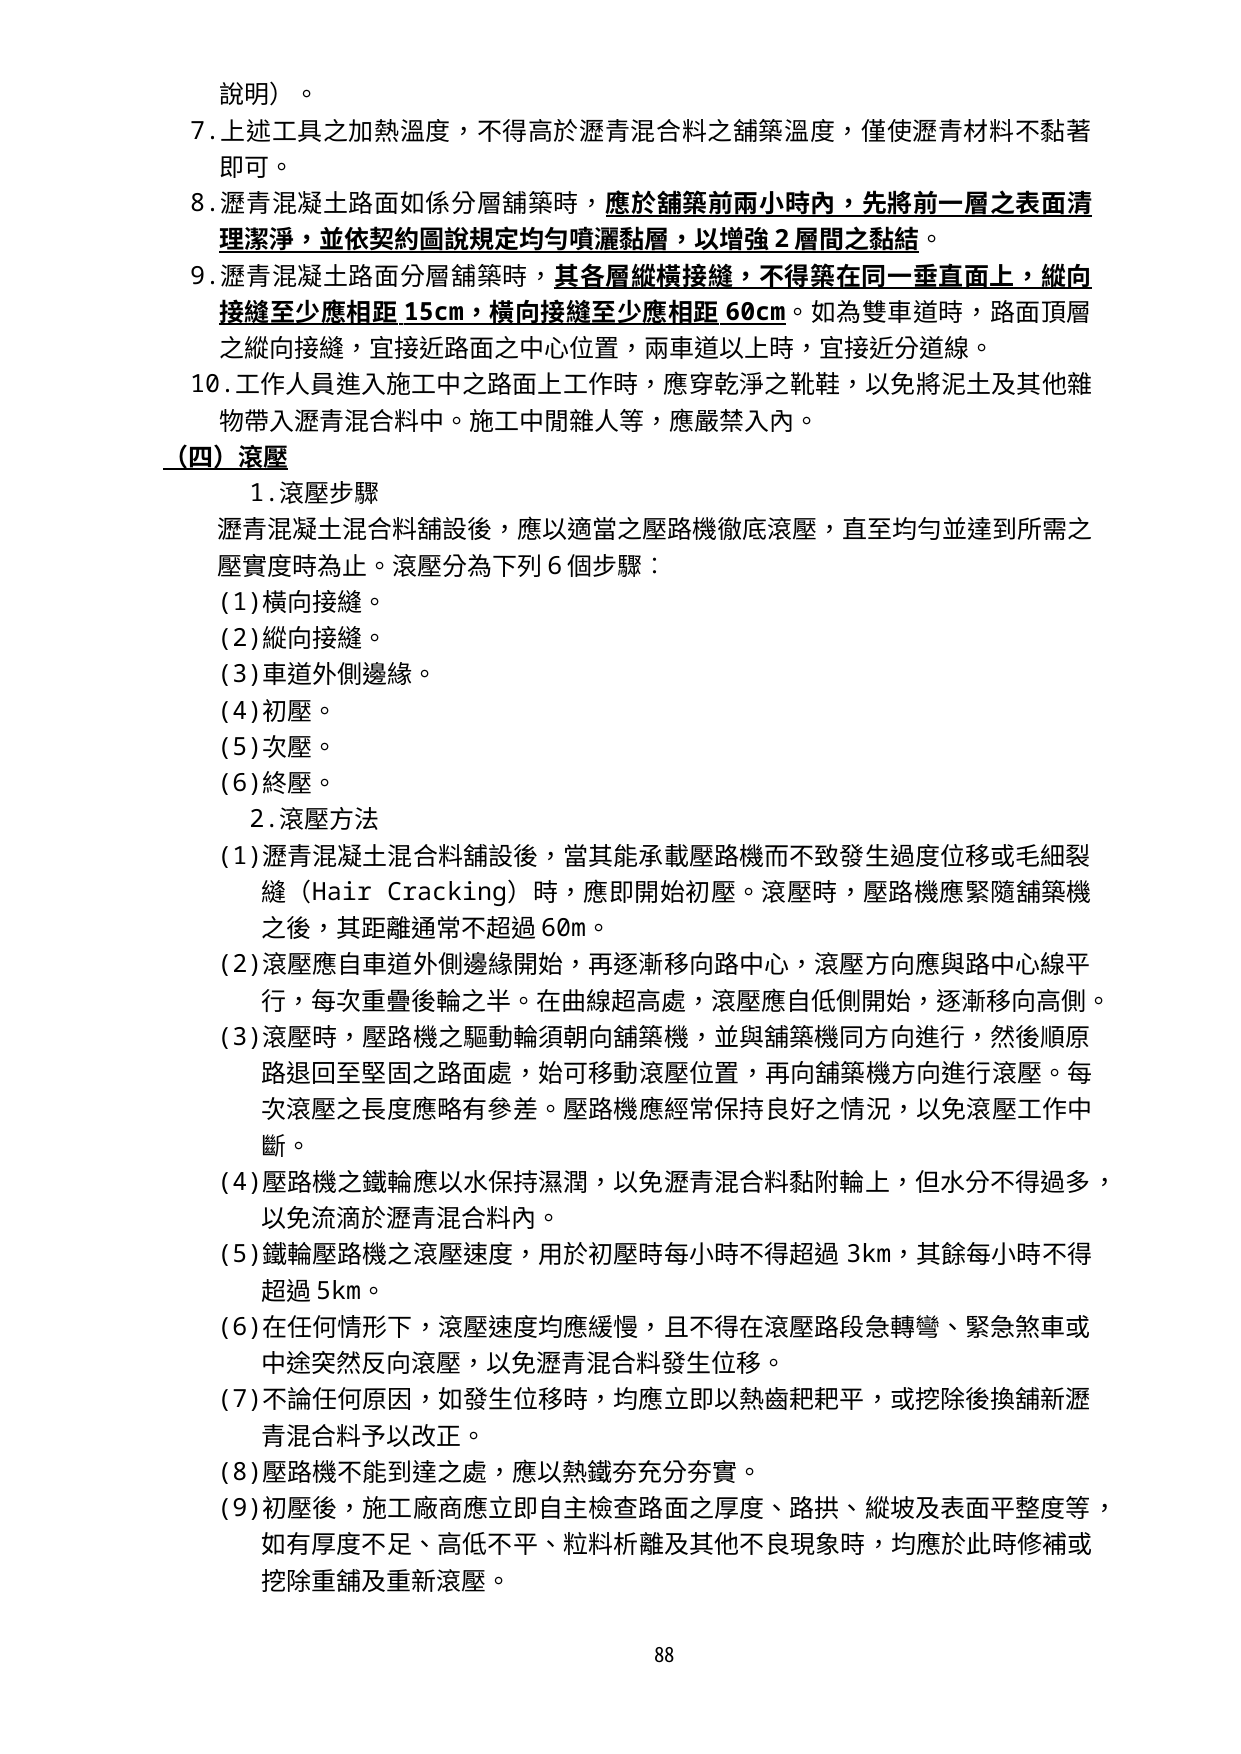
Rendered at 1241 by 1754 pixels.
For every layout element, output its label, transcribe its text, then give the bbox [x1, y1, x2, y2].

text (4)初壓。 [217, 691, 1092, 727]
text （四）滾壓 [163, 437, 1092, 474]
text (1)瀝青混凝土混合料舖設後，當其能承載壓路機而不致發生過度位移或毛細裂縫（Hair Cracking）時，應即開始初壓。滾壓時，壓路機應緊隨舖築機之後，其距離通常不超過60m。 [217, 836, 1092, 945]
text (1)橫向接縫。 [217, 582, 1092, 619]
text 說明）。 [190, 75, 1092, 111]
text (6)終壓。 [217, 764, 1092, 800]
text 2.滾壓方法 [249, 800, 1092, 836]
text (6)在任何情形下，滾壓速度均應緩慢，且不得在滾壓路段急轉彎、緊急煞車或中途突然反向滾壓，以免瀝青混合料發生位移。 [217, 1307, 1092, 1380]
text (7)不論任何原因，如發生位移時，均應立即以熱齒耙耙平，或挖除後換舖新瀝青混合料予以改正。 [217, 1380, 1092, 1452]
text (3)滾壓時，壓路機之驅動輪須朝向舖築機，並與舖築機同方向進行，然後順原路退回至堅固之路面處，始可移動滾壓位置，再向舖築機方向進行滾壓。每次滾壓之長度應略有參差。壓路機應經常保持良好之情況，以免滾壓工作中斷。 [217, 1017, 1092, 1162]
text (5)次壓。 [217, 727, 1092, 764]
text 1.滾壓步驟 [249, 474, 1092, 510]
text (9)初壓後，施工廠商應立即自主檢查路面之厚度、路拱、縱坡及表面平整度等，如有厚度不足、高低不平、粒料析離及其他不良現象時，均應於此時修補或挖除重舖及重新滾壓。 [217, 1489, 1092, 1597]
text (8)壓路機不能到達之處，應以熱鐵夯充分夯實。 [217, 1452, 1092, 1489]
text (4)壓路機之鐵輪應以水保持濕潤，以免瀝青混合料黏附輪上，但水分不得過多，以免流滴於瀝青混合料內。 [217, 1162, 1092, 1235]
text 瀝青混凝土混合料舖設後，應以適當之壓路機徹底滾壓，直至均勻並達到所需之壓實度時為止。滾壓分為下列6個步驟︰ [217, 510, 1092, 582]
text 8.瀝青混凝土路面如係分層舖築時，應於舖築前兩小時內，先將前一層之表面清理潔淨，並依契約圖說規定均勻噴灑黏層，以增強2層間之黏結。 [190, 184, 1092, 256]
text (3)車道外側邊緣。 [217, 655, 1092, 691]
text (2)縱向接縫。 [217, 619, 1092, 655]
text (2)滾壓應自車道外側邊緣開始，再逐漸移向路中心，滾壓方向應與路中心線平行，每次重疊後輪之半。在曲線超高處，滾壓應自低側開始，逐漸移向高側。 [217, 945, 1092, 1017]
text 7.上述工具之加熱溫度，不得高於瀝青混合料之舖築溫度，僅使瀝青材料不黏著即可。 [190, 111, 1092, 184]
text 9.瀝青混凝土路面分層舖築時，其各層縱橫接縫，不得築在同一垂直面上，縱向接縫至少應相距15cm，橫向接縫至少應相距60cm。如為雙車道時，路面頂層之縱向接縫，宜接近路面之中心位置，兩車道以上時，宜接近分道線。 [190, 256, 1092, 365]
text (5)鐵輪壓路機之滾壓速度，用於初壓時每小時不得超過3km，其餘每小時不得超過5km。 [217, 1235, 1092, 1307]
text 10.工作人員進入施工中之路面上工作時，應穿乾淨之靴鞋，以免將泥土及其他雜物帶入瀝青混合料中。施工中閒雜人等，應嚴禁入內。 [190, 365, 1092, 437]
